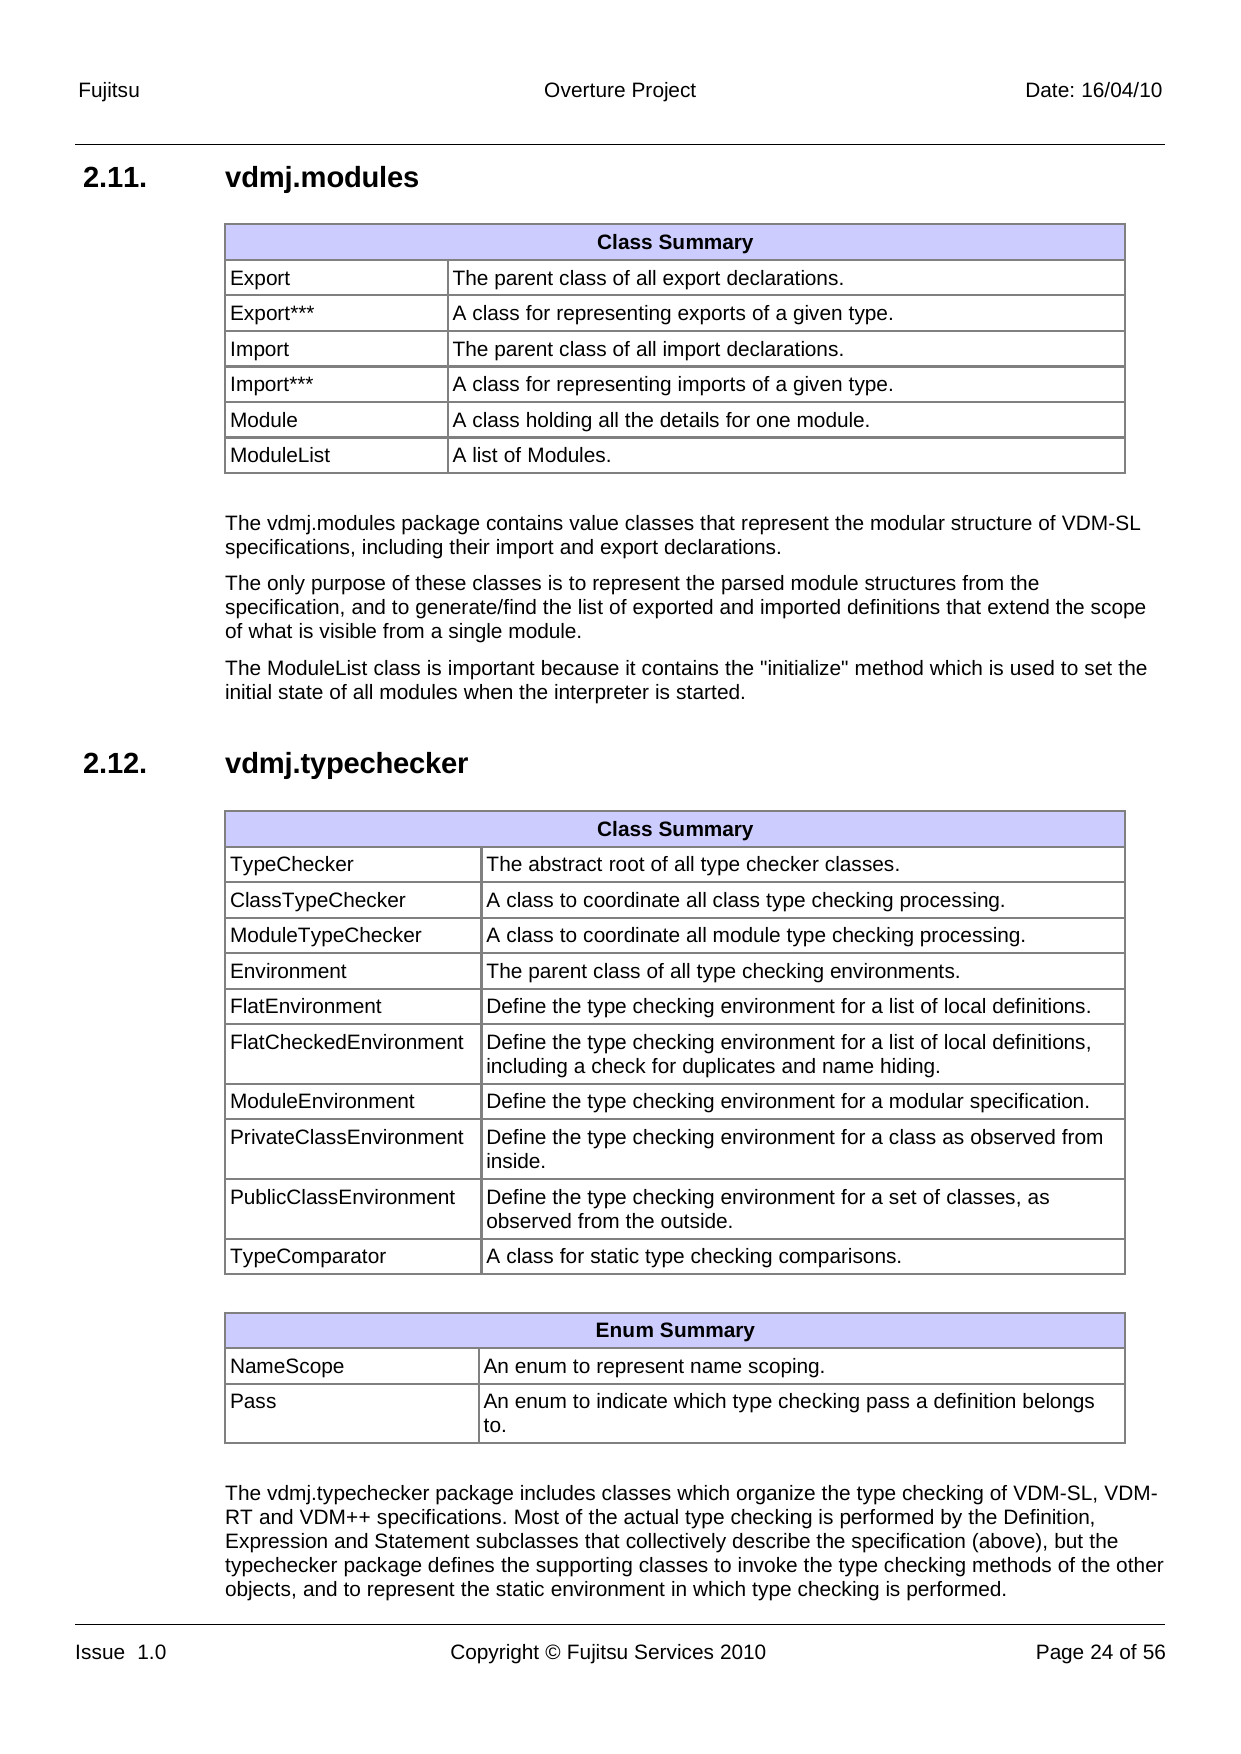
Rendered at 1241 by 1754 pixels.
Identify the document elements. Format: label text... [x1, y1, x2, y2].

table_cell The parent class of all export declarations. [449, 261, 1124, 294]
table_cell Define the type checking environment for a modular specification. [483, 1085, 1124, 1118]
text The only purpose of these classes is to represent the parsed module structures from the specification, and to generate/find the list of exported and imported definitions that extend the scope of what is visible from a single module. [225, 571, 1165, 643]
table_cell ModuleList [226, 439, 447, 472]
table_cell TypeComparator [226, 1240, 480, 1273]
table_cell An enum to represent name scoping. [480, 1349, 1124, 1383]
table_cell Define the type checking environment for a set of classes, as observed from the outside. [483, 1180, 1124, 1237]
table_cell The parent class of all type checking environments. [483, 954, 1124, 988]
table_cell PrivateClassEnvironment [226, 1120, 480, 1178]
table_cell A list of Modules. [449, 439, 1124, 472]
table_header Enum Summary [226, 1314, 1124, 1347]
table_cell Define the type checking environment for a class as observed from inside. [483, 1120, 1124, 1178]
table_cell Pass [226, 1385, 478, 1442]
table_cell A class holding all the details for one module. [449, 403, 1124, 436]
table_cell Define the type checking environment for a list of local definitions, including a check for duplicates and name hiding. [483, 1025, 1124, 1083]
table_header Class Summary [226, 812, 1124, 846]
text The vdmj.typechecker package includes classes which organize the type checking of VDM-SL, VDM-RT and VDM++ specifications. Most of the actual type checking is performed by the Definition, Expression and Statement subclasses that collectively describe the specification (above), but the typechecker package defines the supporting classes to invoke the type checking methods of the other objects, and to represent the static environment in which type checking is performed. [225, 1481, 1165, 1601]
table_cell Define the type checking environment for a list of local definitions. [483, 990, 1124, 1023]
table_cell Import [226, 332, 447, 365]
table_cell TypeChecker [226, 848, 480, 881]
table_cell FlatEnvironment [226, 990, 480, 1023]
table_cell Export*** [226, 296, 447, 330]
table_cell The abstract root of all type checker classes. [483, 848, 1124, 881]
text The ModuleList class is important because it contains the "initialize" method which is used to set the initial state of all modules when the interpreter is started. [225, 656, 1165, 704]
table_cell Import*** [226, 368, 447, 401]
table_cell PublicClassEnvironment [226, 1180, 480, 1237]
table_cell Environment [226, 954, 480, 988]
table_cell A class for representing exports of a given type. [449, 296, 1124, 330]
table_cell ModuleTypeChecker [226, 919, 480, 952]
table_cell ClassTypeChecker [226, 883, 480, 917]
table_cell A class to coordinate all module type checking processing. [483, 919, 1124, 952]
text The vdmj.modules package contains value classes that represent the modular structure of VDM-SL specifications, including their import and export declarations. [225, 511, 1165, 559]
table_cell A class for static type checking comparisons. [483, 1240, 1124, 1273]
subtitle vdmj.modules [75, 160, 1165, 193]
table_cell FlatCheckedEnvironment [226, 1025, 480, 1083]
table_cell Export [226, 261, 447, 294]
table_cell An enum to indicate which type checking pass a definition belongs to. [480, 1385, 1124, 1442]
table_header Class Summary [226, 225, 1124, 259]
table_cell Module [226, 403, 447, 436]
subtitle vdmj.typechecker [75, 746, 1165, 780]
table_cell A class to coordinate all class type checking processing. [483, 883, 1124, 917]
table_cell A class for representing imports of a given type. [449, 368, 1124, 401]
table_cell The parent class of all import declarations. [449, 332, 1124, 365]
table_cell NameScope [226, 1349, 478, 1383]
table_cell ModuleEnvironment [226, 1085, 480, 1118]
